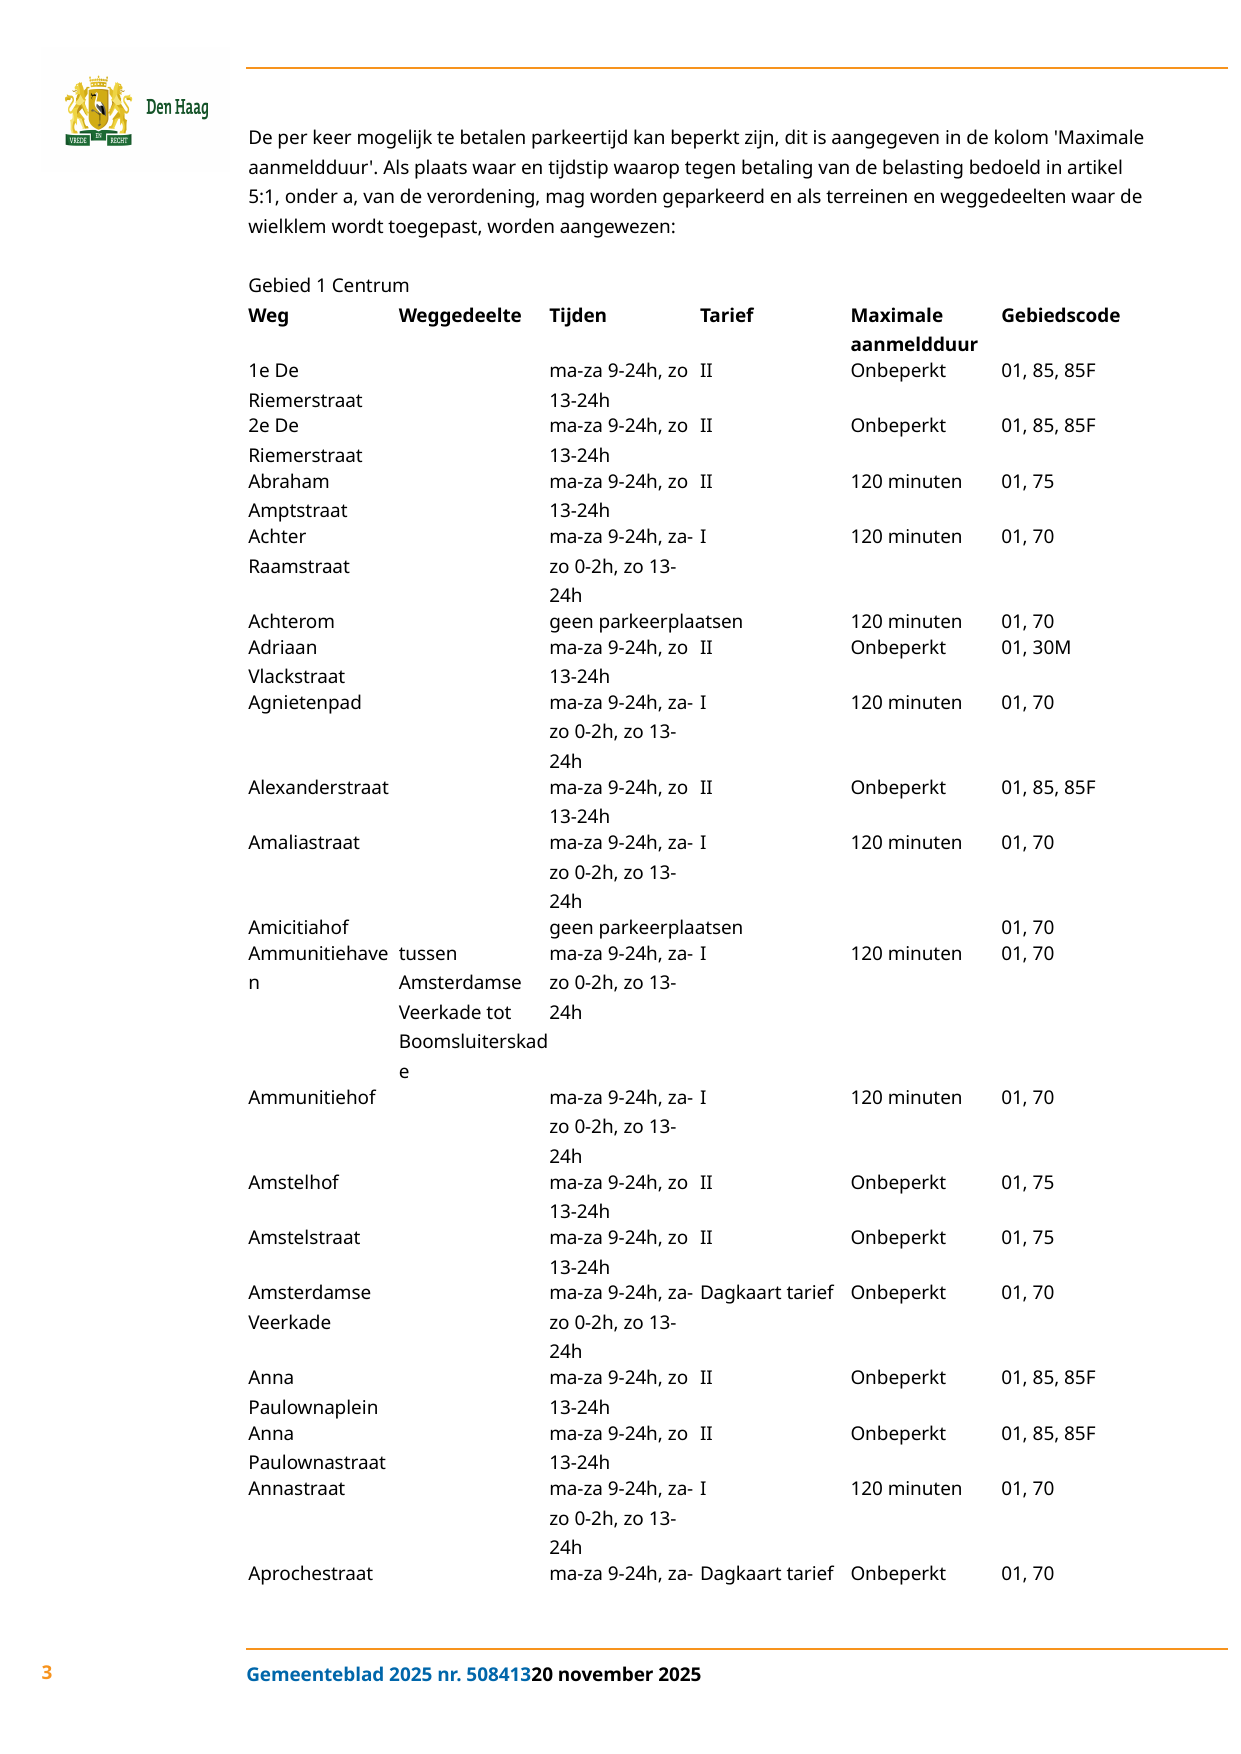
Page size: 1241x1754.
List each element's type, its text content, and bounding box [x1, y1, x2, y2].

table_cell [399, 357, 549, 413]
table_cell 01, 70 [1001, 940, 1152, 1084]
table_cell ma-za 9-24h, zo 13-24h [549, 634, 700, 689]
table_cell Onbeperkt [850, 1560, 1001, 1586]
table_cell II [700, 1420, 850, 1475]
table_cell ma-za 9-24h, zo 13-24h [549, 1224, 700, 1279]
table_cell Onbeperkt [850, 1224, 1001, 1279]
table_cell Abraham Amptstraat [248, 468, 398, 523]
table_cell [399, 1280, 549, 1364]
table_cell [399, 608, 549, 634]
table_header Tarief [700, 302, 850, 357]
table_cell Alexanderstraat [248, 774, 398, 829]
table_cell 01, 70 [1001, 914, 1152, 940]
table_cell geen parkeerplaatsen [549, 914, 850, 940]
table_cell 01, 70 [1001, 1475, 1152, 1560]
table_cell II [700, 1169, 850, 1224]
table_cell [399, 829, 549, 914]
table_cell Ammunitiehaven [248, 940, 398, 1084]
table_cell Onbeperkt [850, 1420, 1001, 1475]
table_cell ma-za 9-24h, za-zo 0-2h, zo 13-24h [549, 1475, 700, 1560]
table_cell Onbeperkt [850, 413, 1001, 468]
table_cell 01, 85, 85F [1001, 1365, 1152, 1420]
table_cell 120 minuten [850, 1084, 1001, 1169]
table_cell 01, 85, 85F [1001, 774, 1152, 829]
table_cell ma-za 9-24h, zo 13-24h [549, 357, 700, 413]
table_cell [399, 1169, 549, 1224]
table_cell 120 minuten [850, 689, 1001, 774]
table_cell Anna Paulownaplein [248, 1365, 398, 1420]
text De per keer mogelijk te betalen parkeertijd kan beperkt zijn, dit is aangegeven in de kolom 'Maximale aanmeldduur'. Als plaats waar en tijdstip waarop tegen betaling van de belasting bedoeld in artikel 5:1, onder a, van de verordening, mag worden geparkeerd en als terreinen en weggedeelten waar de wielklem wordt toegepast, worden aangewezen: [248, 124, 1152, 239]
table_cell 01, 75 [1001, 1224, 1152, 1279]
table_cell [399, 689, 549, 774]
table_cell 120 minuten [850, 468, 1001, 523]
table_cell 01, 70 [1001, 608, 1152, 634]
table_cell Agnietenpad [248, 689, 398, 774]
table_cell 01, 70 [1001, 829, 1152, 914]
table_header Weg [248, 302, 398, 357]
table_cell 01, 70 [1001, 523, 1152, 608]
table_cell Achterom [248, 608, 398, 634]
table_cell II [700, 634, 850, 689]
table_cell II [700, 468, 850, 523]
table_header Tijden [549, 302, 700, 357]
table_cell Amicitiahof [248, 914, 398, 940]
table_cell II [700, 1224, 850, 1279]
table_cell ma-za 9-24h, za-zo 0-2h, zo 13-24h [549, 829, 700, 914]
table_cell [399, 468, 549, 523]
table_cell Aprochestraat [248, 1560, 398, 1586]
table_cell ma-za 9-24h, za-zo 0-2h, zo 13-24h [549, 689, 700, 774]
table_cell 2e De Riemerstraat [248, 413, 398, 468]
table_cell 120 minuten [850, 608, 1001, 634]
table_cell [399, 914, 549, 940]
table_cell Amsterdamse Veerkade [248, 1280, 398, 1364]
table_cell Dagkaart tarief [700, 1560, 850, 1586]
table_cell [399, 1420, 549, 1475]
table_cell 120 minuten [850, 829, 1001, 914]
table_cell 01, 85, 85F [1001, 357, 1152, 413]
table_cell Onbeperkt [850, 1365, 1001, 1420]
table_cell Onbeperkt [850, 634, 1001, 689]
table_cell II [700, 774, 850, 829]
table_cell [399, 774, 549, 829]
table_cell Dagkaart tarief [700, 1280, 850, 1364]
table_cell 01, 75 [1001, 468, 1152, 523]
table_cell 01, 70 [1001, 689, 1152, 774]
table_cell [399, 1224, 549, 1279]
table_header Weggedeelte [399, 302, 549, 357]
table_cell 01, 85, 85F [1001, 1420, 1152, 1475]
table_cell ma-za 9-24h, zo 13-24h [549, 1169, 700, 1224]
table_cell [399, 1560, 549, 1586]
table_cell ma-za 9-24h, zo 13-24h [549, 468, 700, 523]
table_cell [399, 413, 549, 468]
table_cell Anna Paulownastraat [248, 1420, 398, 1475]
table_cell Amstelstraat [248, 1224, 398, 1279]
table_cell ma-za 9-24h, za-zo 0-2h, zo 13-24h [549, 1084, 700, 1169]
table_cell ma-za 9-24h, za-zo 0-2h, zo 13-24h [549, 940, 700, 1084]
table_cell 120 minuten [850, 940, 1001, 1084]
text Gebied 1 Centrum [248, 272, 1152, 298]
table_cell I [700, 1475, 850, 1560]
table_cell 01, 70 [1001, 1560, 1152, 1586]
table_cell Annastraat [248, 1475, 398, 1560]
table_header Maximale aanmeldduur [850, 302, 1001, 357]
table_cell I [700, 940, 850, 1084]
table_cell ma-za 9-24h, zo 13-24h [549, 413, 700, 468]
table_cell Onbeperkt [850, 1280, 1001, 1364]
table_cell Amaliastraat [248, 829, 398, 914]
table_cell I [700, 689, 850, 774]
table_cell [850, 914, 1001, 940]
table_cell I [700, 523, 850, 608]
table_cell II [700, 1365, 850, 1420]
table_cell II [700, 357, 850, 413]
table_cell 01, 30M [1001, 634, 1152, 689]
table_cell [399, 1365, 549, 1420]
table_cell 01, 70 [1001, 1084, 1152, 1169]
table_cell I [700, 1084, 850, 1169]
table_header Gebiedscode [1001, 302, 1152, 357]
table_cell ma-za 9-24h, zo 13-24h [549, 1365, 700, 1420]
table_cell Onbeperkt [850, 1169, 1001, 1224]
table_cell [399, 1084, 549, 1169]
table_cell 1e De Riemerstraat [248, 357, 398, 413]
table_cell ma-za 9-24h, zo 13-24h [549, 774, 700, 829]
picture [41, 47, 231, 172]
table_cell ma-za 9-24h, za-zo 0-2h, zo 13-24h [549, 1280, 700, 1364]
table_cell Onbeperkt [850, 774, 1001, 829]
table_cell 01, 85, 85F [1001, 413, 1152, 468]
table_cell [399, 523, 549, 608]
table_cell ma-za 9-24h, zo 13-24h [549, 1420, 700, 1475]
table_cell I [700, 829, 850, 914]
table_cell ma-za 9-24h, za- [549, 1560, 700, 1586]
table_cell 01, 70 [1001, 1280, 1152, 1364]
table_cell Ammunitiehof [248, 1084, 398, 1169]
table_cell 120 minuten [850, 1475, 1001, 1560]
table_cell II [700, 413, 850, 468]
table_cell Amstelhof [248, 1169, 398, 1224]
table_cell 120 minuten [850, 523, 1001, 608]
table_cell 01, 75 [1001, 1169, 1152, 1224]
table_cell Adriaan Vlackstraat [248, 634, 398, 689]
table_cell Onbeperkt [850, 357, 1001, 413]
table_cell Achter Raamstraat [248, 523, 398, 608]
table_cell [399, 1475, 549, 1560]
table_cell tussen Amsterdamse Veerkade tot Boomsluiterskade [399, 940, 549, 1084]
table_cell [399, 634, 549, 689]
table_cell ma-za 9-24h, za-zo 0-2h, zo 13-24h [549, 523, 700, 608]
table_cell geen parkeerplaatsen [549, 608, 850, 634]
